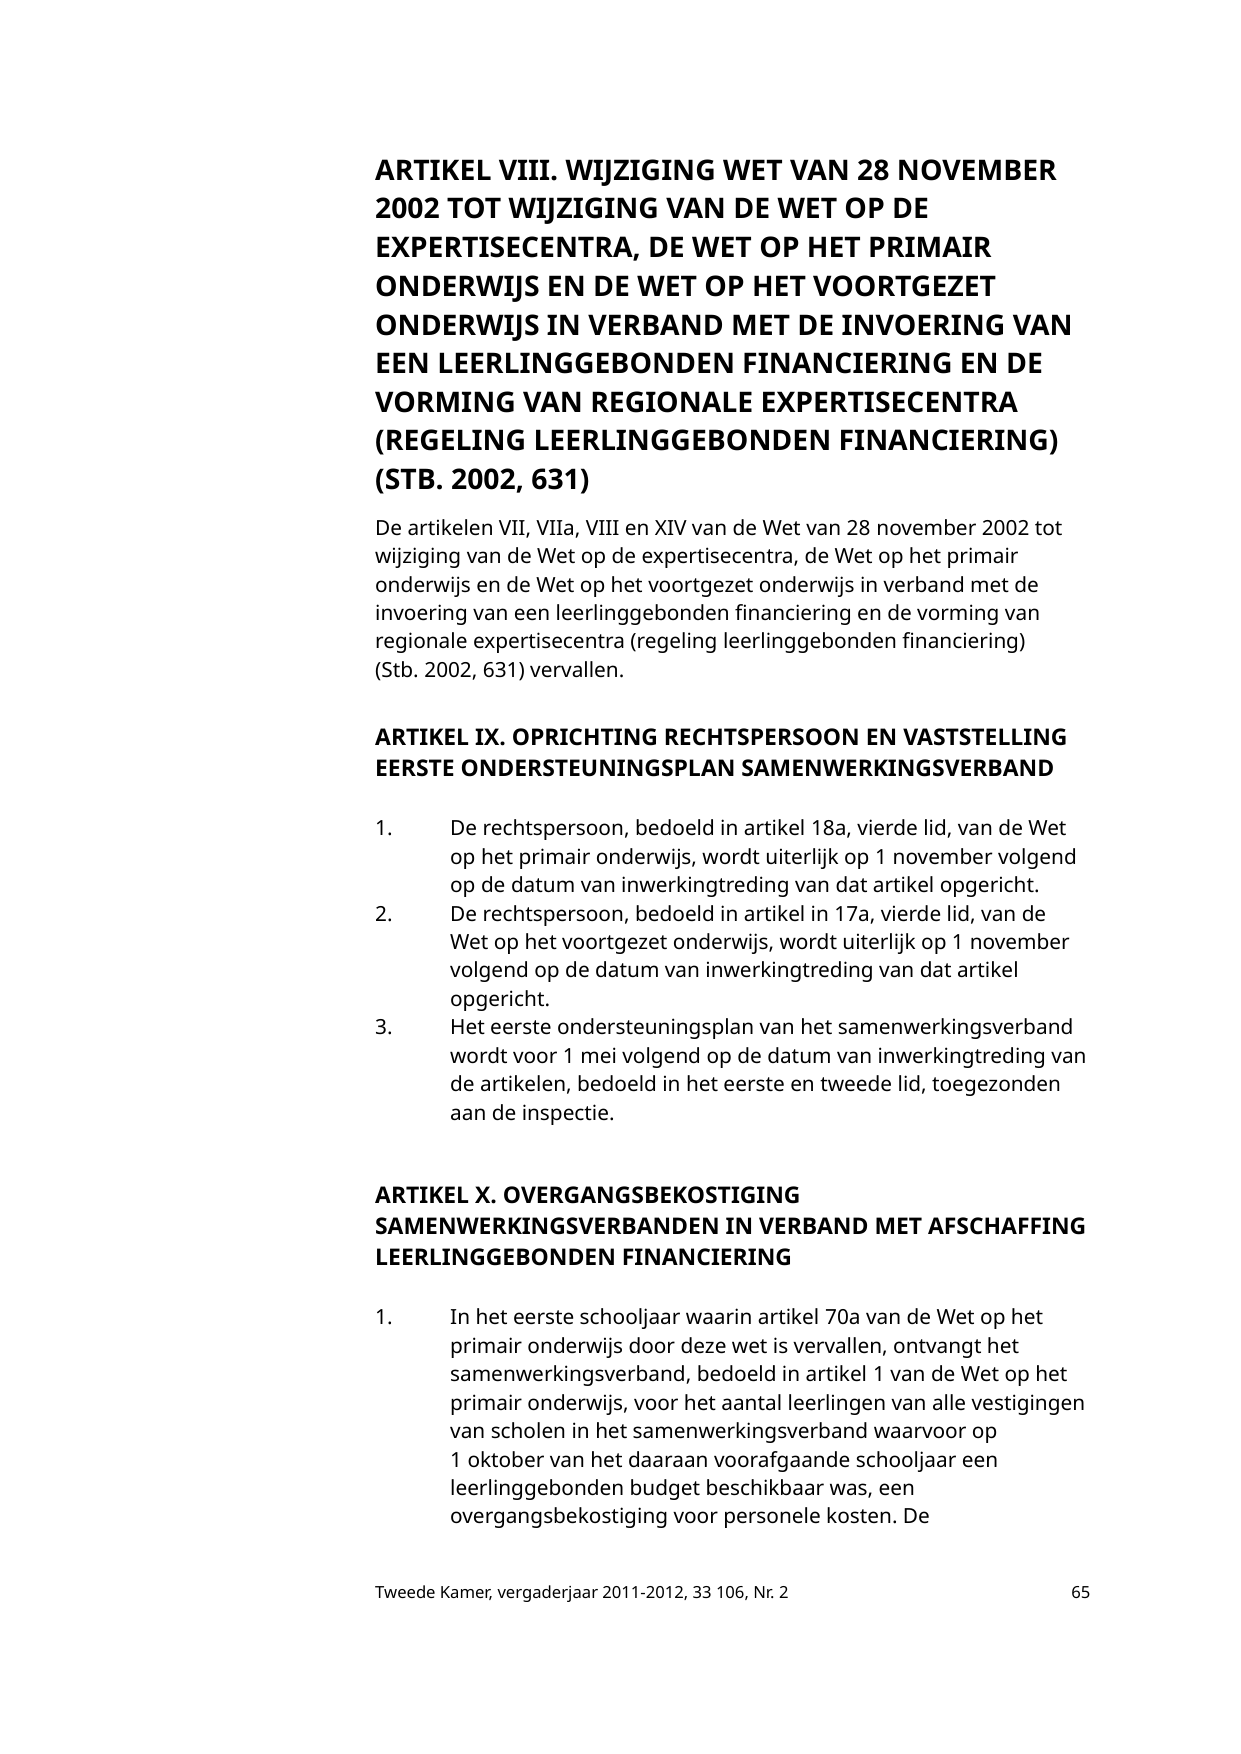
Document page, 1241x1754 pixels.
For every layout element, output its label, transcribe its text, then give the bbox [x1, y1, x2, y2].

subtitle ARTIKEL X. OVERGANGSBEKOSTIGING SAMENWERKINGSVERBANDEN IN VERBAND MET AFSCHAFFING LEERLINGGEBONDEN FINANCIERING [375, 1179, 1090, 1272]
subtitle ARTIKEL IX. OPRICHTING RECHTSPERSOON EN VASTSTELLING EERSTE ONDERSTEUNINGSPLAN SAMENWERKINGSVERBAND [375, 721, 1090, 783]
list De rechtspersoon, bedoeld in artikel 18a, vierde lid, van de Wet op het primair onderwijs, wordt uiterlijk op 1 november volgend op de datum van inwerkingtreding van dat artikel opgericht. [375, 813, 1090, 899]
list De rechtspersoon, bedoeld in artikel in 17a, vierde lid, van de Wet op het voortgezet onderwijs, wordt uiterlijk op 1 november volgend op de datum van inwerkingtreding van dat artikel opgericht. [375, 899, 1090, 1012]
subtitle ARTIKEL VIII. WIJZIGING WET VAN 28 NOVEMBER 2002 TOT WIJZIGING VAN DE WET OP DE EXPERTISECENTRA, DE WET OP HET PRIMAIR ONDERWIJS EN DE WET OP HET VOORTGEZET ONDERWIJS IN VERBAND MET DE INVOERING VAN EEN LEERLINGGEBONDEN FINANCIERING EN DE VORMING VAN REGIONALE EXPERTISECENTRA (REGELING LEERLINGGEBONDEN FINANCIERING) (STB. 2002, 631) [375, 150, 1090, 498]
text De artikelen VII, VIIa, VIII en XIV van de Wet van 28 november 2002 tot wijziging van de Wet op de expertisecentra, de Wet op het primair onderwijs en de Wet op het voortgezet onderwijs in verband met de invoering van een leerlinggebonden financiering en de vorming van regionale expertisecentra (regeling leerlinggebonden financiering) (Stb. 2002, 631) vervallen. [375, 513, 1090, 683]
list In het eerste schooljaar waarin artikel 70a van de Wet op het primair onderwijs door deze wet is vervallen, ontvangt het samenwerkingsverband, bedoeld in artikel 1 van de Wet op het primair onderwijs, voor het aantal leerlingen van alle vestigingen van scholen in het samenwerkingsverband waarvoor op 1 oktober van het daaraan voorafgaande schooljaar een leerlinggebonden budget beschikbaar was, een overgangsbekostiging voor personele kosten. De [375, 1302, 1090, 1530]
list Het eerste ondersteuningsplan van het samenwerkingsverband wordt voor 1 mei volgend op de datum van inwerkingtreding van de artikelen, bedoeld in het eerste en tweede lid, toegezonden aan de inspectie. [375, 1012, 1090, 1126]
